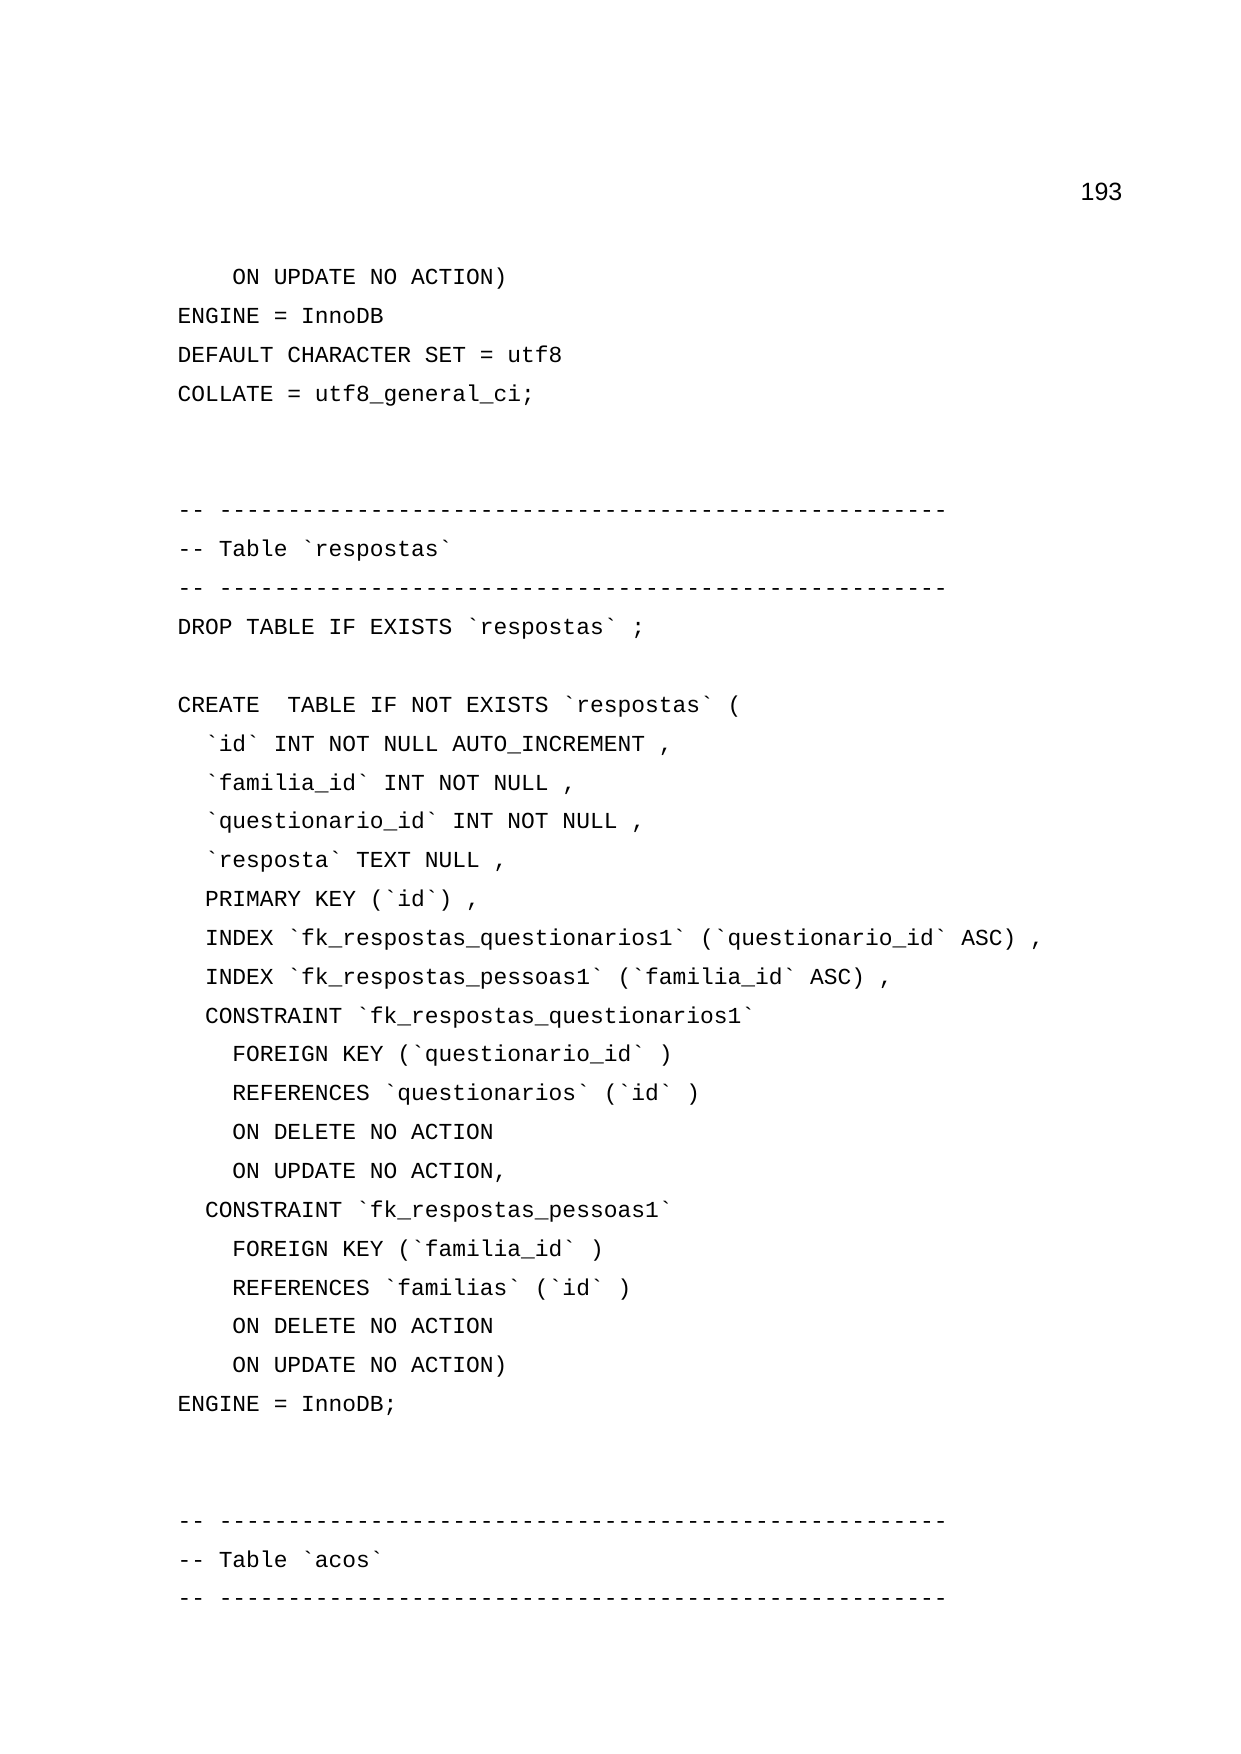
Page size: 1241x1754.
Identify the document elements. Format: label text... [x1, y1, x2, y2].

text `familia_id` INT NOT NULL , [177, 771, 1122, 797]
text -- Table `acos` [177, 1548, 1122, 1574]
text CONSTRAINT `fk_respostas_pessoas1` [177, 1198, 1122, 1224]
text FOREIGN KEY (`familia_id` ) [177, 1237, 1122, 1263]
text ON UPDATE NO ACTION) [177, 266, 1122, 292]
text PRIMARY KEY (`id`) , [177, 887, 1122, 913]
text `questionario_id` INT NOT NULL , [177, 810, 1122, 836]
text CREATE TABLE IF NOT EXISTS `respostas` ( [177, 693, 1122, 719]
text ON UPDATE NO ACTION, [177, 1159, 1122, 1185]
text FOREIGN KEY (`questionario_id` ) [177, 1043, 1122, 1069]
text INDEX `fk_respostas_pessoas1` (`familia_id` ASC) , [177, 965, 1122, 991]
text -- Table `respostas` [177, 538, 1122, 564]
text `resposta` TEXT NULL , [177, 848, 1122, 874]
text `id` INT NOT NULL AUTO_INCREMENT , [177, 732, 1122, 758]
text ON DELETE NO ACTION [177, 1315, 1122, 1341]
text REFERENCES `familias` (`id` ) [177, 1276, 1122, 1302]
text -- ----------------------------------------------------- [177, 1509, 1122, 1535]
text ENGINE = InnoDB; [177, 1392, 1122, 1418]
text -- ----------------------------------------------------- [177, 577, 1122, 602]
text COLLATE = utf8_general_ci; [177, 382, 1122, 408]
text ON DELETE NO ACTION [177, 1121, 1122, 1146]
text REFERENCES `questionarios` (`id` ) [177, 1082, 1122, 1108]
text DROP TABLE IF EXISTS `respostas` ; [177, 615, 1122, 641]
text CONSTRAINT `fk_respostas_questionarios1` [177, 1004, 1122, 1030]
text -- ----------------------------------------------------- [177, 499, 1122, 525]
text -- ----------------------------------------------------- [177, 1587, 1122, 1613]
text ENGINE = InnoDB [177, 304, 1122, 331]
text ON UPDATE NO ACTION) [177, 1354, 1122, 1379]
text INDEX `fk_respostas_questionarios1` (`questionario_id` ASC) , [177, 926, 1122, 952]
text DEFAULT CHARACTER SET = utf8 [177, 343, 1122, 369]
